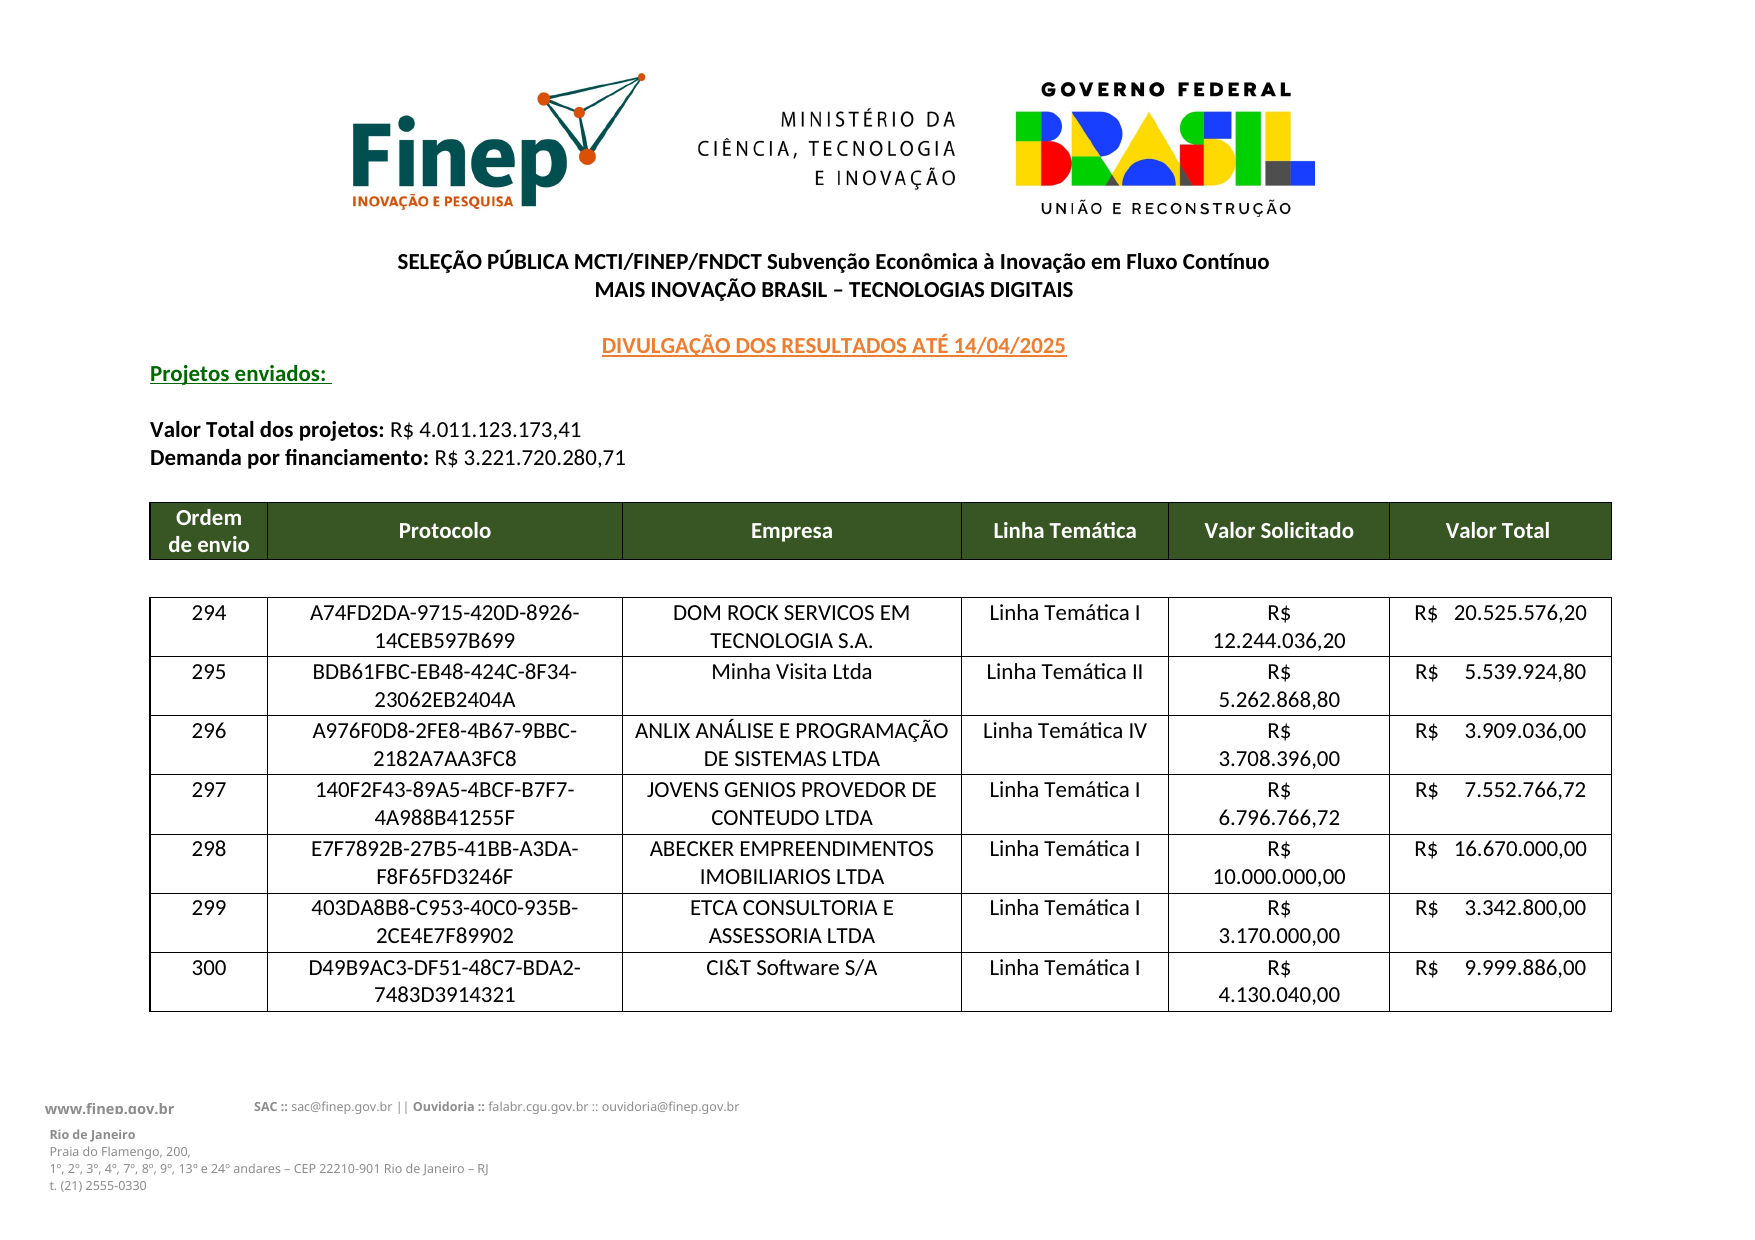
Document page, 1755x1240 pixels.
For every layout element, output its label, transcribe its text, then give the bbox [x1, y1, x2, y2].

table_cell ETCA CONSULTORIA E ASSESSORIA LTDA [623, 894, 961, 952]
table_cell R$ 3.342.800,00 [1390, 894, 1611, 952]
table_cell Linha Temática IV [962, 716, 1168, 774]
table_cell 300 [151, 953, 267, 1011]
table_cell 294 [151, 598, 267, 656]
table_cell Minha Visita Ltda [623, 657, 961, 715]
table_cell 403DA8B8-C953-40C0-935B-2CE4E7F89902 [268, 894, 622, 952]
table_cell R$ 4.130.040,00 [1169, 953, 1389, 1011]
table_cell 140F2F43-89A5-4BCF-B7F7-4A988B41255F [268, 775, 622, 833]
table_cell 296 [151, 716, 267, 774]
table_cell R$ 10.000.000,00 [1169, 835, 1389, 892]
table_cell 298 [151, 835, 267, 892]
table_cell R$ 7.552.766,72 [1390, 775, 1611, 833]
table_cell Linha Temática I [962, 953, 1168, 1011]
table_cell R$ 20.525.576,20 [1390, 598, 1611, 656]
table_cell D49B9AC3-DF51-48C7-BDA2-7483D3914321 [268, 953, 622, 1011]
table_cell R$ 5.539.924,80 [1390, 657, 1611, 715]
table_cell A976F0D8-2FE8-4B67-9BBC-2182A7AA3FC8 [268, 716, 622, 774]
table_cell Linha Temática II [962, 657, 1168, 715]
table_cell R$ 3.909.036,00 [1390, 716, 1611, 774]
table_cell 295 [151, 657, 267, 715]
table_cell CI&T Software S/A [623, 953, 961, 1011]
table_cell Linha Temática I [962, 894, 1168, 952]
table_cell Linha Temática I [962, 598, 1168, 656]
table_cell BDB61FBC-EB48-424C-8F34-23062EB2404A [268, 657, 622, 715]
table_cell ABECKER EMPREENDIMENTOS IMOBILIARIOS LTDA [623, 835, 961, 892]
table_cell 299 [151, 894, 267, 952]
table_cell DOM ROCK SERVICOS EM TECNOLOGIA S.A. [623, 598, 961, 656]
table_cell R$ 5.262.868,80 [1169, 657, 1389, 715]
table_cell 297 [151, 775, 267, 833]
table_cell R$ 3.170.000,00 [1169, 894, 1389, 952]
table_cell R$ 16.670.000,00 [1390, 835, 1611, 892]
table_cell R$ 9.999.886,00 [1390, 953, 1611, 1011]
table_cell ANLIX ANÁLISE E PROGRAMAÇÃO DE SISTEMAS LTDA [623, 716, 961, 774]
table_cell A74FD2DA-9715-420D-8926-14CEB597B699 [268, 598, 622, 656]
table_cell R$ 6.796.766,72 [1169, 775, 1389, 833]
table_cell R$ 12.244.036,20 [1169, 598, 1389, 656]
table_cell R$ 3.708.396,00 [1169, 716, 1389, 774]
table_cell JOVENS GENIOS PROVEDOR DE CONTEUDO LTDA [623, 775, 961, 833]
table_cell Linha Temática I [962, 775, 1168, 833]
table_cell E7F7892B-27B5-41BB-A3DA-F8F65FD3246F [268, 835, 622, 892]
table_cell Linha Temática I [962, 835, 1168, 892]
